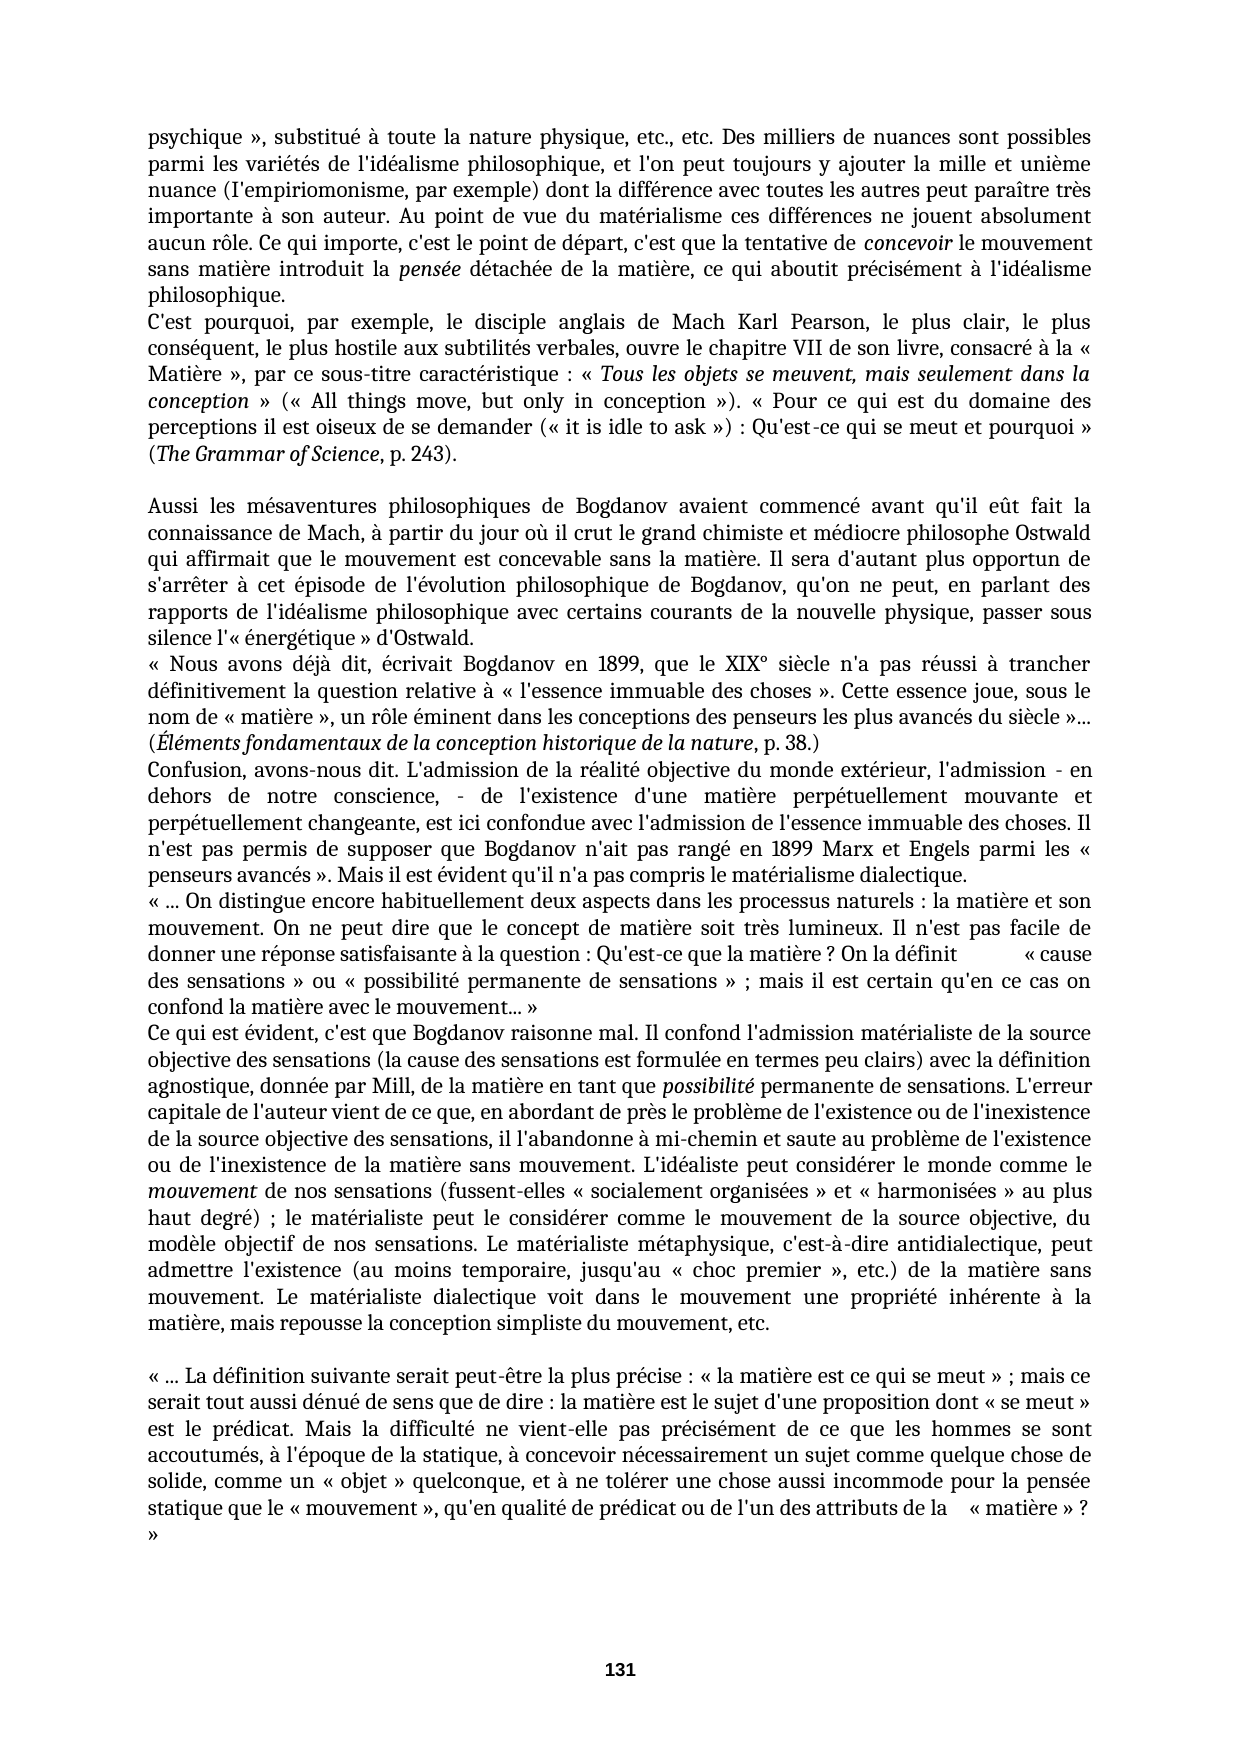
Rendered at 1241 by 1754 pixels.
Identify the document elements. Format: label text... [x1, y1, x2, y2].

text C'est pourquoi, par exemple, le disciple anglais de Mach Karl Pearson, le plus clair, le plus conséquent, le plus hostile aux subtilités verbales, ouvre le chapitre VII de son livre, consacré à la « Matière », par ce sous‑titre caractéristique : « Tous les objets se meuvent, mais seulement dans la conception » (« All things move, but only in conception »). « Pour ce qui est du domaine des perceptions il est oiseux de se demander (« it is idle to ask ») : Qu'est‑ce qui se meut et pourquoi » (The Grammar of Science, p. 243). [148, 308, 1093, 467]
text « ... La définition suivante serait peut‑être la plus précise : « la matière est ce qui se meut » ; mais ce serait tout aussi dénué de sens que de dire : la matière est le sujet d'une proposition dont « se meut » est le prédicat. Mais la difficulté ne vient‑elle pas précisément de ce que les hommes se sont accoutumés, à l'époque de la statique, à concevoir nécessairement un sujet comme quelque chose de solide, comme un « objet » quelconque, et à ne tolérer une chose aussi incommode pour la pensée statique que le « mouvement », qu'en qualité de prédicat ou de l'un des attributs de la « matière » ? » [148, 1363, 1093, 1547]
text psychique », substitué à toute la nature physique, etc., etc. Des milliers de nuances sont possibles parmi les variétés de l'idéalisme philosophique, et l'on peut toujours y ajouter la mille et unième nuance (I'empiriomonisme, par exemple) dont la différence avec toutes les autres peut paraître très importante à son auteur. Au point de vue du matérialisme ces différences ne jouent absolument aucun rôle. Ce qui importe, c'est le point de départ, c'est que la tentative de concevoir le mouvement sans matière introduit la pensée détachée de la matière, ce qui aboutit précisément à l'idéalisme philosophique. [148, 124, 1093, 308]
text Confusion, avons‑nous dit. L'admission de la réalité objective du monde extérieur, l'admission ‑ en dehors de notre conscience, ‑ de l'existence d'une matière perpétuellement mouvante et perpétuellement changeante, est ici confondue avec l'admission de l'essence immuable des choses. Il n'est pas permis de supposer que Bogdanov n'ait pas rangé en 1899 Marx et Engels parmi les « penseurs avancés ». Mais il est évident qu'il n'a pas compris le matérialisme dialectique. [148, 757, 1093, 888]
text « Nous avons déjà dit, écrivait Bogdanov en 1899, que le XIX° siècle n'a pas réussi à trancher définitivement la question relative à « l'essence immuable des choses ». Cette essence joue, sous le nom de « matière », un rôle éminent dans les conceptions des penseurs les plus avancés du siècle »... (Éléments fondamentaux de la conception historique de la nature, p. 38.) [148, 651, 1093, 757]
text « ... On distingue encore habituellement deux aspects dans les processus naturels : la matière et son mouvement. On ne peut dire que le concept de matière soit très lumineux. Il n'est pas facile de donner une réponse satisfaisante à la question : Qu'est‑ce que la matière ? On la définit « cause des sensations » ou « possibilité permanente de sensations » ; mais il est certain qu'en ce cas on confond la matière avec le mouvement... » [148, 888, 1093, 1020]
text Aussi les mésaventures philosophiques de Bogdanov avaient commencé avant qu'il eût fait la connaissance de Mach, à partir du jour où il crut le grand chimiste et médiocre philosophe Ostwald qui affirmait que le mouvement est concevable sans la matière. Il sera d'autant plus opportun de s'arrêter à cet épisode de l'évolution philosophique de Bogdanov, qu'on ne peut, en parlant des rapports de l'idéalisme philosophique avec certains courants de la nouvelle physique, passer sous silence l'« énergétique » d'Ostwald. [148, 493, 1093, 651]
text Ce qui est évident, c'est que Bogdanov raisonne mal. Il confond l'admission matérialiste de la source objective des sensations (la cause des sensations est formulée en termes peu clairs) avec la définition agnostique, donnée par Mill, de la matière en tant que possibilité permanente de sensations. L'erreur capitale de l'auteur vient de ce que, en abordant de près le problème de l'existence ou de l'inexistence de la source objective des sensations, il l'abandonne à mi-chemin et saute au problème de l'existence ou de l'inexistence de la matière sans mouvement. L'idéaliste peut considérer le monde comme le mouvement de nos sensations (fussent‑elles « socialement organisées » et « harmonisées » au plus haut degré) ; le matérialiste peut le considérer comme le mouvement de la source objective, du modèle objectif de nos sensations. Le matérialiste métaphysique, c'est-à‑dire antidialectique, peut admettre l'existence (au moins temporaire, jusqu'au « choc premier », etc.) de la matière sans mouvement. Le matérialiste dialectique voit dans le mouvement une propriété inhérente à la matière, mais repousse la conception simpliste du mouvement, etc. [148, 1020, 1093, 1336]
